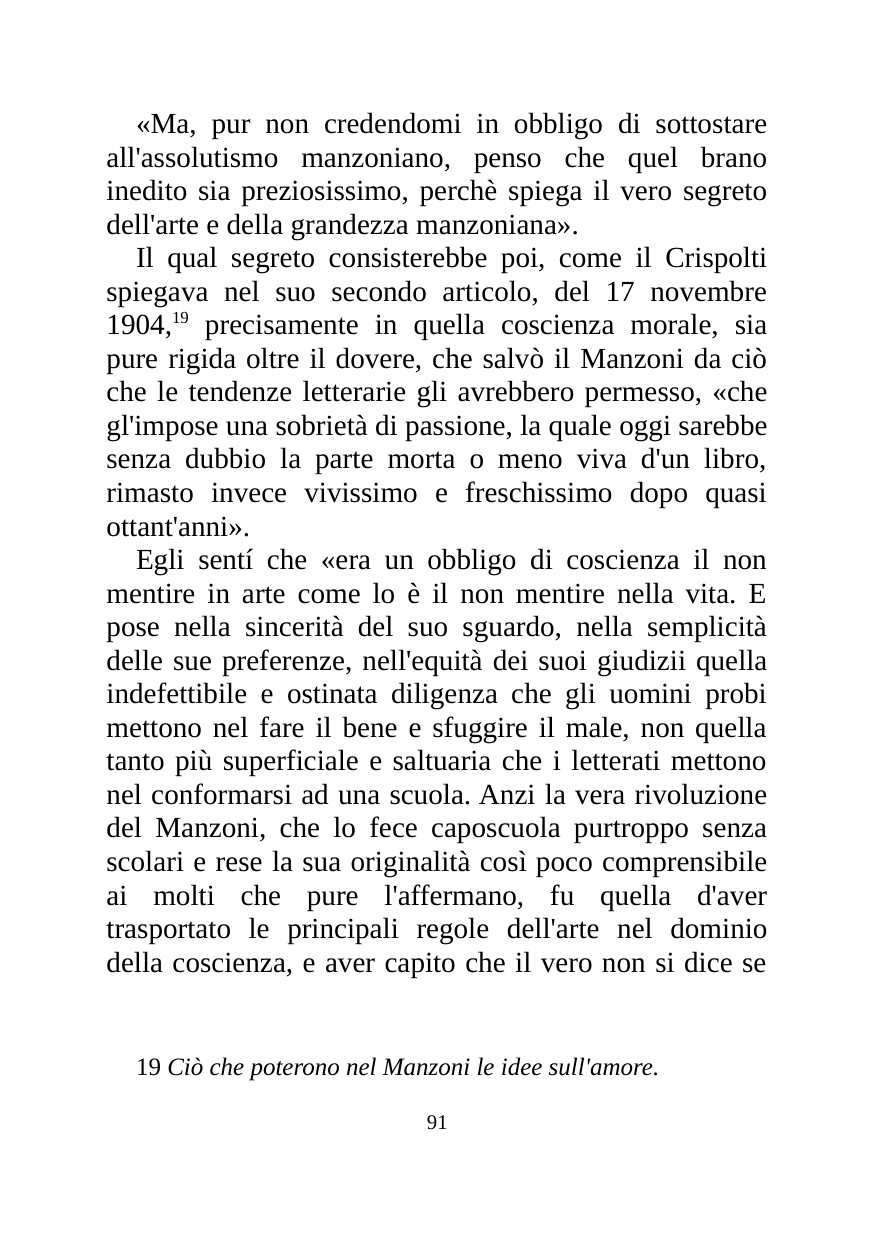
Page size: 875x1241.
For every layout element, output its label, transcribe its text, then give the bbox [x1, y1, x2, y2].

text Egli sentí che «era un obbligo di coscienza il non mentire in arte come lo è il non mentire nella vita. E pose nella sincerità del suo sguardo, nella semplicità delle sue preferenze, nell'equità dei suoi giudizii quella indefettibile e ostinata diligenza che gli uomini probi mettono nel fare il bene e sfuggire il male, non quella tanto più superficiale e saltuaria che i letterati mettono nel conformarsi ad una scuola. Anzi la vera rivoluzione del Manzoni, che lo fece caposcuola purtroppo senza scolari e rese la sua originalità così poco comprensibile ai molti che pure l'affermano, fu quella d'aver trasportato le principali regole dell'arte nel dominio della coscienza, e aver capito che il vero non si dice se [106, 542, 768, 978]
text «Ma, pur non credendomi in obbligo di sottostare all'assolutismo manzoniano, penso che quel brano inedito sia preziosissimo, perchè spiega il vero segreto dell'arte e della grandezza manzoniana». [106, 106, 768, 240]
text Ciò che poterono nel Manzoni le idee sull'amore. [106, 1052, 768, 1080]
text Il qual segreto consisterebbe poi, come il Crispolti spiegava nel suo secondo articolo, del 17 novembre 1904, precisamente in quella coscienza morale, sia pure rigida oltre il dovere, che salvò il Manzoni da ciò che le tendenze letterarie gli avrebbero permesso, «che gl'impose una sobrietà di passione, la quale oggi sarebbe senza dubbio la parte morta o meno viva d'un libro, rimasto invece vivissimo e freschissimo dopo quasi ottant'anni». [106, 240, 768, 542]
